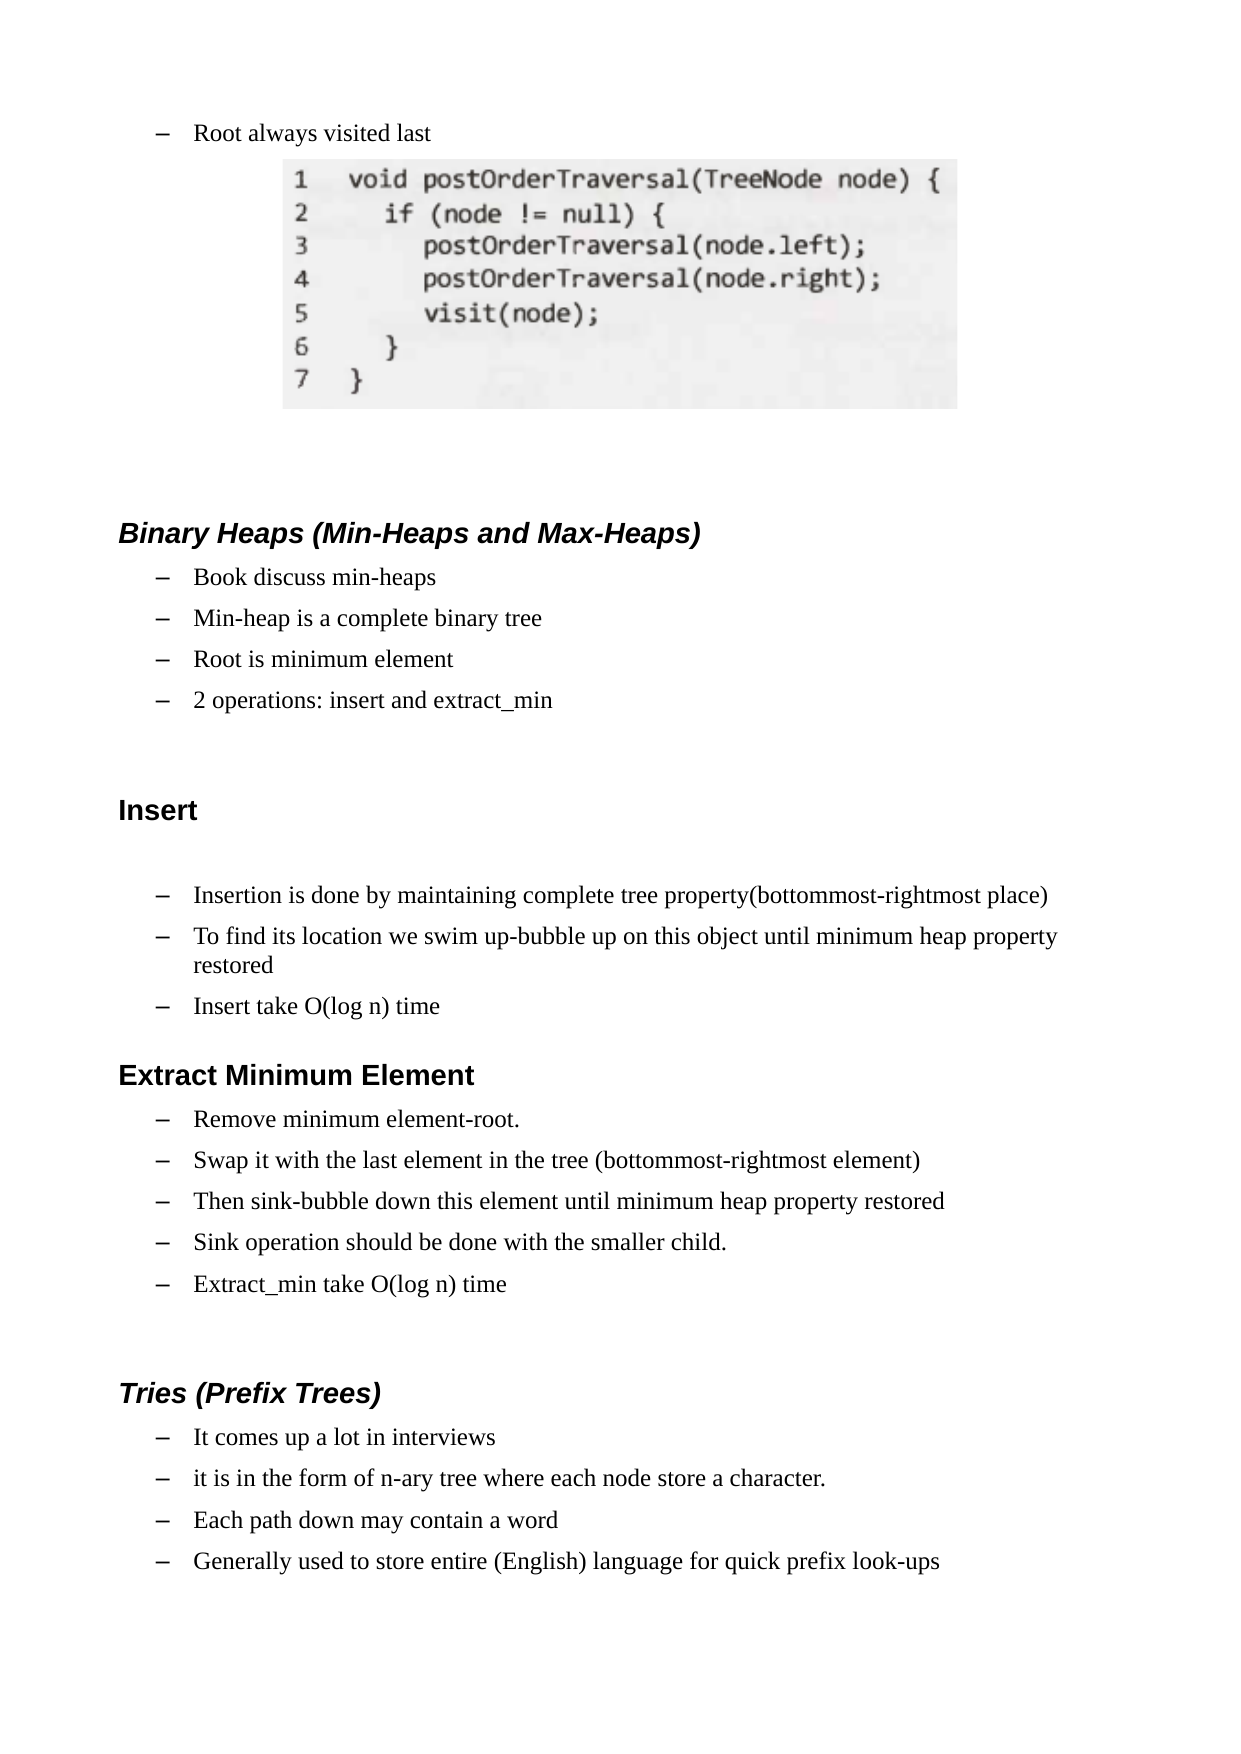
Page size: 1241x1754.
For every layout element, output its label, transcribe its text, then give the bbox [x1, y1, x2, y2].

list Then sink-bubble down this element until minimum heap property restored [156, 1186, 1122, 1215]
list 2 operations: insert and extract_min [156, 685, 1122, 714]
list it is in the form of n-ary tree where each node store a character. [156, 1463, 1122, 1492]
subtitle Insert [118, 793, 1122, 826]
list It comes up a lot in interviews [156, 1422, 1122, 1451]
list Insert take O(log n) time [156, 991, 1122, 1020]
list Root is minimum element [156, 644, 1122, 673]
list Sink operation should be done with the smaller child. [156, 1227, 1122, 1256]
subtitle Extract Minimum Element [118, 1058, 1122, 1091]
list Each path down may contain a word [156, 1505, 1122, 1533]
list To find its location we swim up-bubble up on this object until minimum heap property restored [156, 921, 1122, 979]
subtitle Tries (Prefix Trees) [118, 1376, 1122, 1410]
list Swap it with the last element in the tree (bottommost-rightmost element) [156, 1145, 1122, 1174]
list Extract_min take O(log n) time [156, 1269, 1122, 1297]
list Insertion is done by maintaining complete tree property(bottommost-rightmost place) [156, 880, 1122, 909]
picture [282, 159, 958, 409]
list Book discuss min-heaps [156, 562, 1122, 590]
subtitle Binary Heaps (Min-Heaps and Max-Heaps) [118, 516, 1122, 549]
list Remove minimum element-root. [156, 1104, 1122, 1132]
list Root always visited last [156, 118, 1122, 147]
list Min-heap is a complete binary tree [156, 603, 1122, 632]
list Generally used to store entire (English) language for quick prefix look-ups [156, 1546, 1122, 1575]
